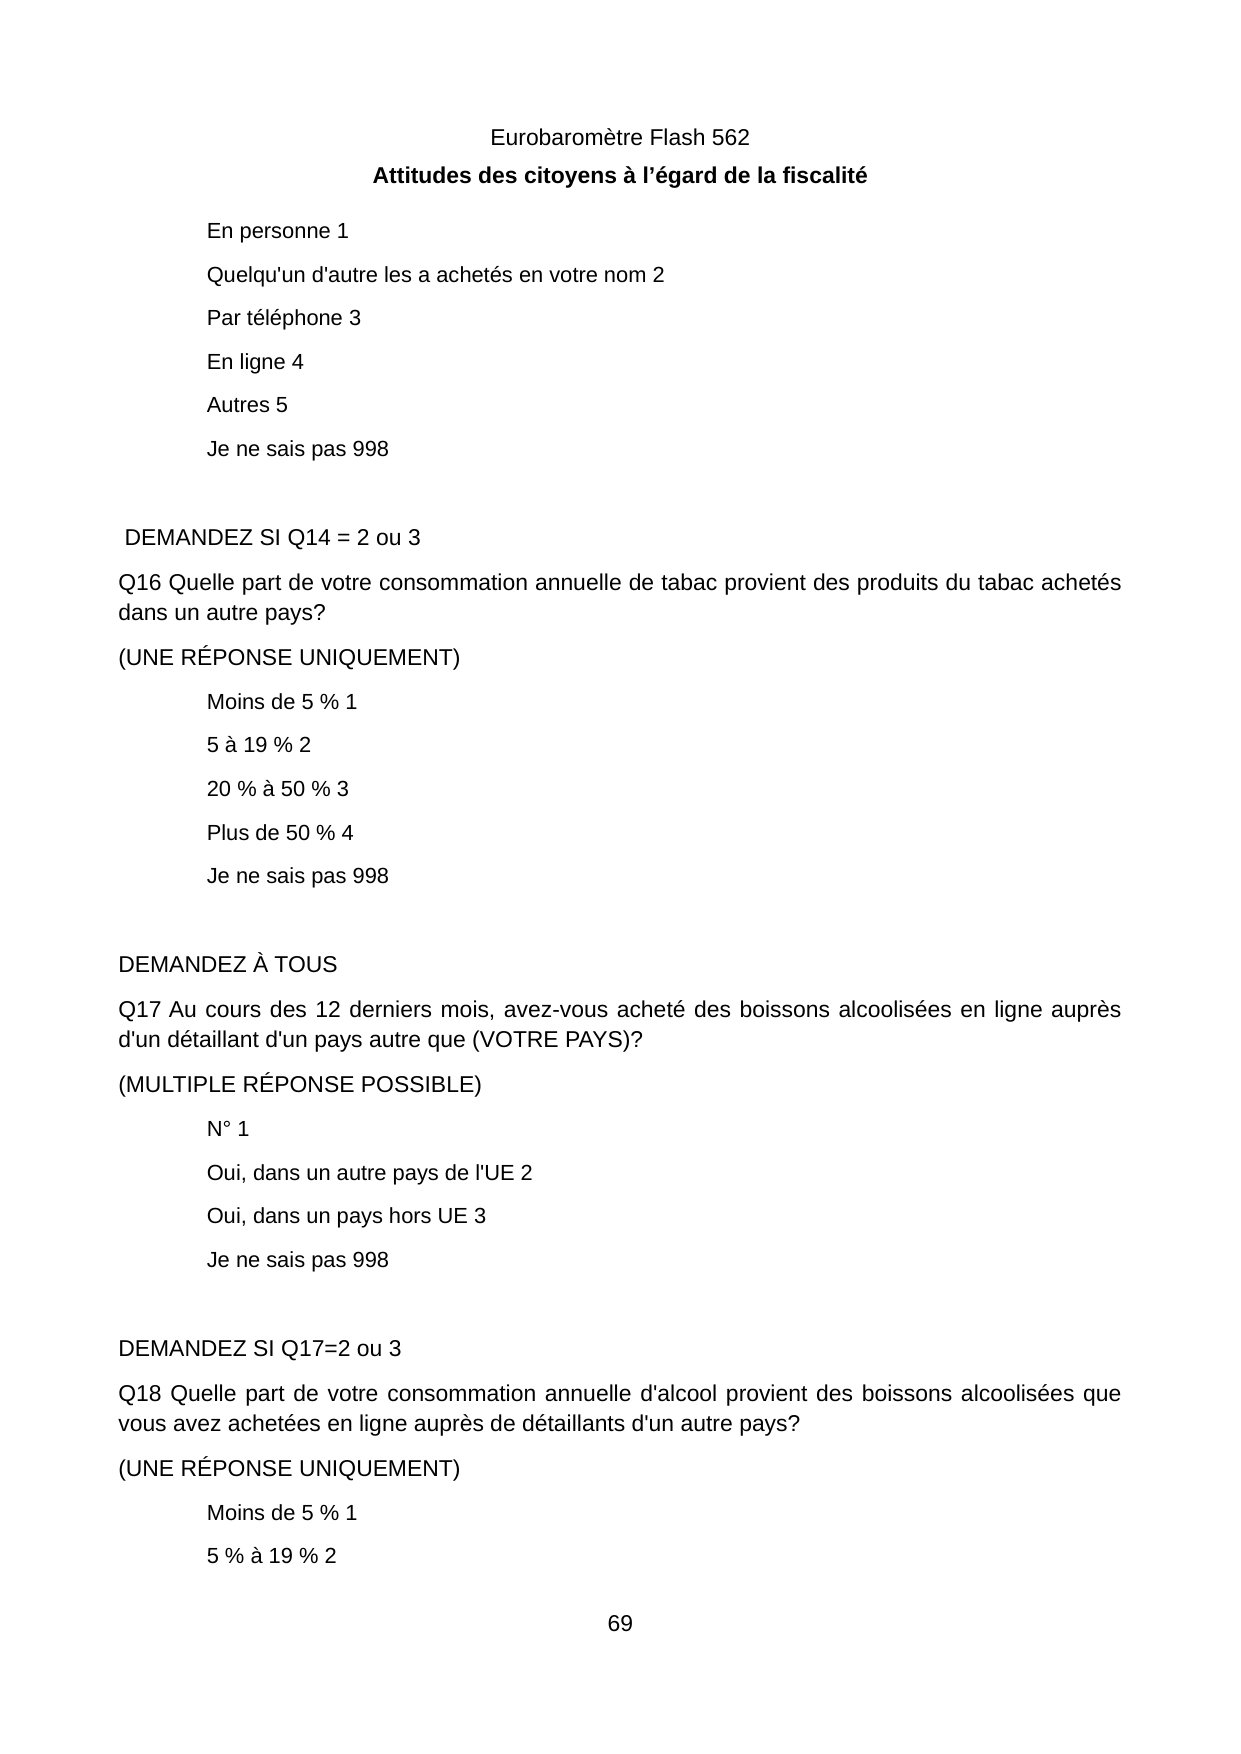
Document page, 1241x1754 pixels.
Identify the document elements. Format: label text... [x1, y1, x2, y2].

text Oui, dans un autre pays de l'UE 2 [207, 1159, 1122, 1184]
text Q17 Au cours des 12 derniers mois, avez-vous acheté des boissons alcoolisées en ligne auprès d'un détaillant d'un pays autre que (VOTRE PAYS)? [118, 996, 1122, 1053]
text Q18 Quelle part de votre consommation annuelle d'alcool provient des boissons alcoolisées que vous avez achetées en ligne auprès de détaillants d'un autre pays? [118, 1379, 1122, 1436]
text En ligne 4 [207, 349, 1122, 374]
text (MULTIPLE RÉPONSE POSSIBLE) [118, 1071, 1122, 1097]
text DEMANDEZ SI Q17=2 ou 3 [118, 1335, 1122, 1361]
text Autres 5 [207, 392, 1122, 417]
text N° 1 [207, 1116, 1122, 1141]
text DEMANDEZ À TOUS [118, 951, 1122, 978]
text Je ne sais pas 998 [207, 1246, 1122, 1272]
text 5 % à 19 % 2 [207, 1543, 1122, 1568]
text 20 % à 50 % 3 [207, 776, 1122, 801]
text Moins de 5 % 1 [207, 689, 1122, 714]
text (UNE RÉPONSE UNIQUEMENT) [118, 1454, 1122, 1481]
text Oui, dans un pays hors UE 3 [207, 1203, 1122, 1228]
text DEMANDEZ SI Q14 = 2 ou 3 [118, 524, 1122, 551]
text En personne 1 [207, 218, 1122, 243]
text Moins de 5 % 1 [207, 1499, 1122, 1524]
text Par téléphone 3 [207, 305, 1122, 330]
text Je ne sais pas 998 [207, 436, 1122, 461]
text (UNE RÉPONSE UNIQUEMENT) [118, 644, 1122, 670]
text Quelqu'un d'autre les a achetés en votre nom 2 [207, 262, 1122, 287]
text 5 à 19 % 2 [207, 732, 1122, 757]
text Plus de 50 % 4 [207, 819, 1122, 844]
text Je ne sais pas 998 [207, 863, 1122, 888]
text Q16 Quelle part de votre consommation annuelle de tabac provient des produits du tabac achetés dans un autre pays? [118, 569, 1122, 626]
